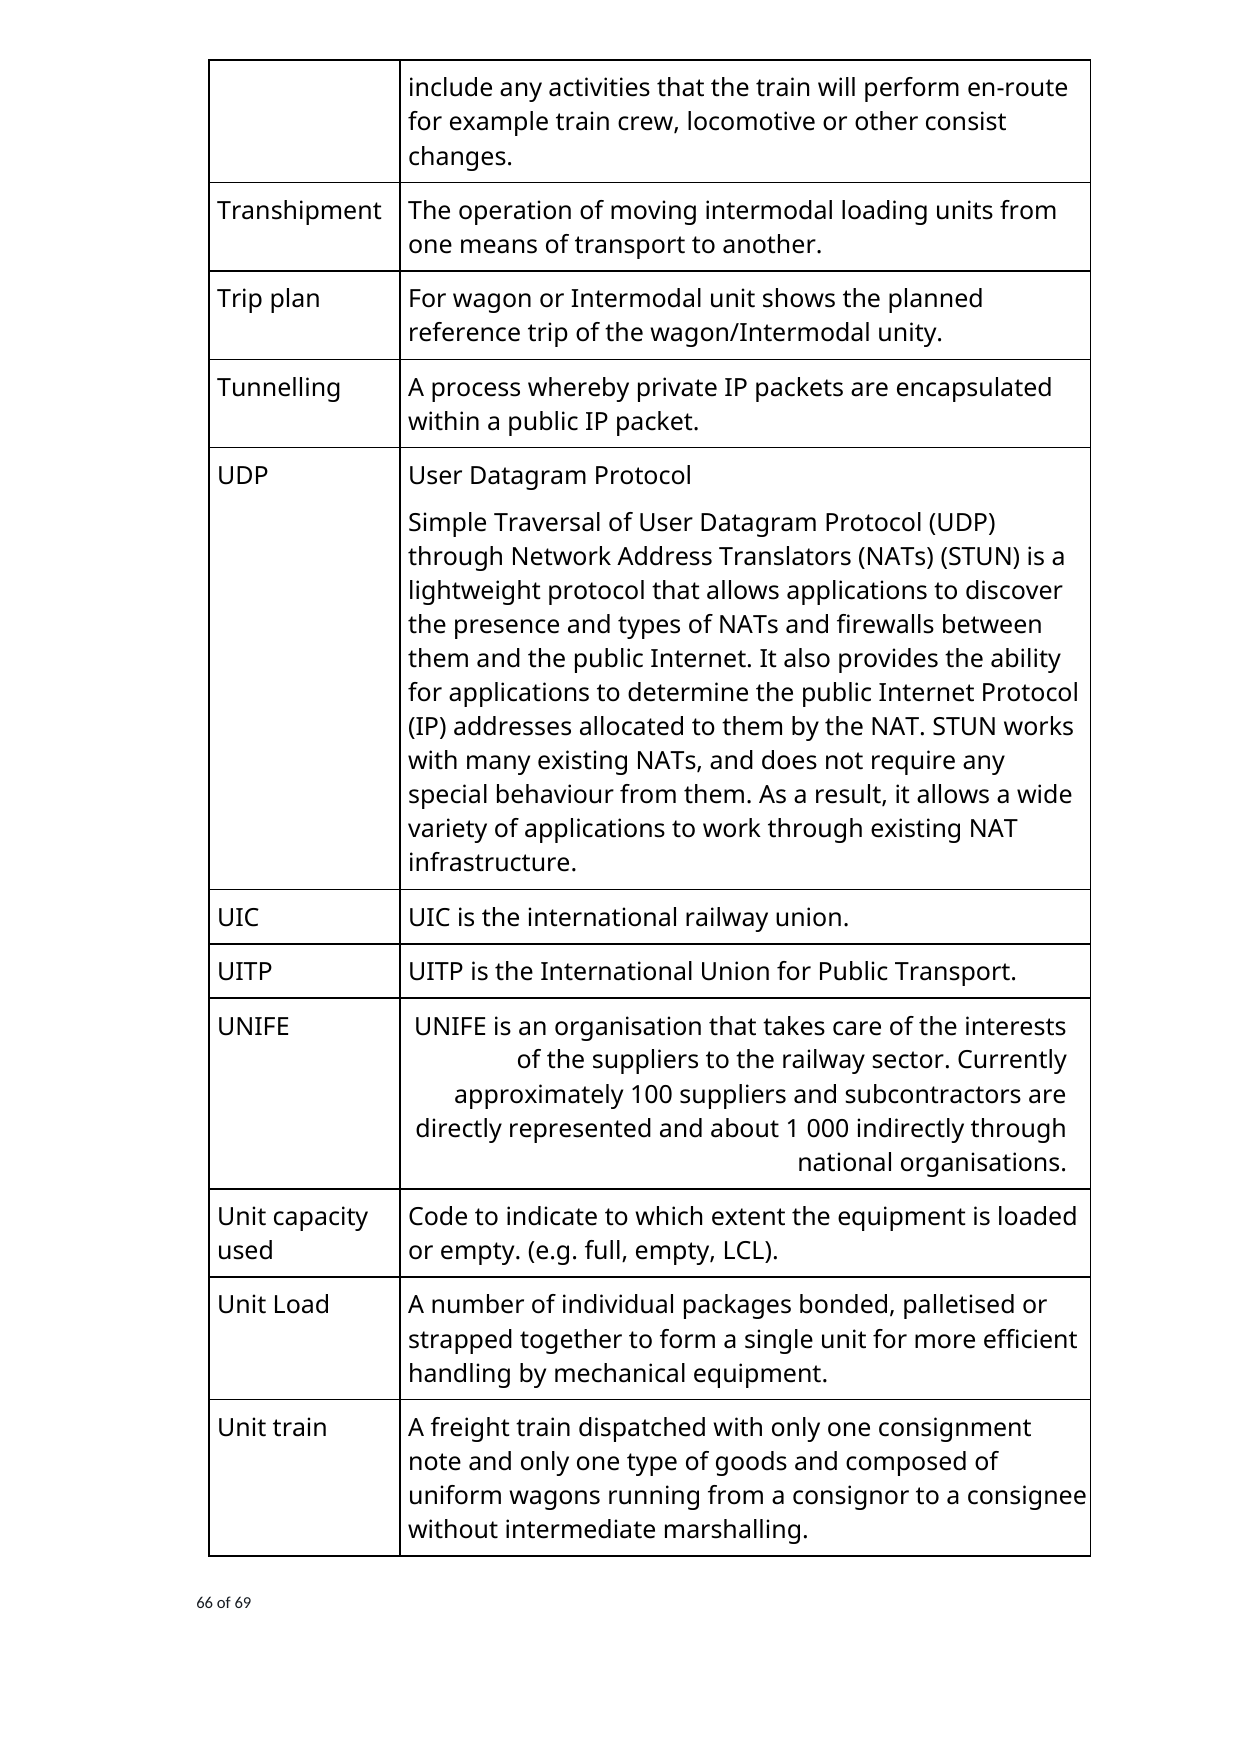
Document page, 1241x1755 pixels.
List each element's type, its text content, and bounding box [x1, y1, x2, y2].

table_cell UDP [210, 448, 399, 888]
table_cell include any activities that the train will perform en-route for example train crew, locomotive or other consist changes. [401, 61, 1090, 182]
table_cell Tunnelling [210, 360, 399, 447]
table_cell A freight train dispatched with only one consignment note and only one type of goods and composed of uniform wagons running from a consignor to a consignee without intermediate marshalling. [401, 1400, 1090, 1555]
table_cell UIC [210, 890, 399, 943]
table_cell UIC is the international railway union. [401, 890, 1090, 943]
table_cell For wagon or Intermodal unit shows the planned reference trip of the wagon/Intermodal unity. [401, 272, 1090, 358]
table_cell Code to indicate to which extent the equipment is loaded or empty. (e.g. full, empty, LCL). [401, 1190, 1090, 1276]
table_cell UITP [210, 945, 399, 997]
table_cell UNIFE [210, 999, 399, 1188]
table_cell A number of individual packages bonded, palletised or strapped together to form a single unit for more efficient handling by mechanical equipment. [401, 1278, 1090, 1399]
table_cell Transhipment [210, 183, 399, 270]
table_cell The operation of moving intermodal loading units from one means of transport to another. [401, 183, 1090, 270]
table_cell [210, 61, 399, 182]
table_cell UNIFE is an organisation that takes care of the interests of the suppliers to the railway sector. Currently approximately 100 suppliers and subcontractors are directly represented and about 1 000 indirectly through national organisations. [401, 999, 1090, 1188]
table_cell Unit Load [210, 1278, 399, 1399]
table_cell A process whereby private IP packets are encapsulated within a public IP packet. [401, 360, 1090, 447]
table_cell Unit train [210, 1400, 399, 1555]
table_cell Trip plan [210, 272, 399, 358]
table_cell User Datagram Protocol Simple Traversal of User Datagram Protocol (UDP) through Network Address Translators (NATs) (STUN) is a lightweight protocol that allows applications to discover the presence and types of NATs and firewalls between them and the public Internet. It also provides the ability for applications to determine the public Internet Protocol (IP) addresses allocated to them by the NAT. STUN works with many existing NATs, and does not require any special behaviour from them. As a result, it allows a wide variety of applications to work through existing NAT infrastructure. [401, 448, 1090, 888]
table_cell UITP is the International Union for Public Transport. [401, 945, 1090, 997]
table_cell Unit capacity used [210, 1190, 399, 1276]
